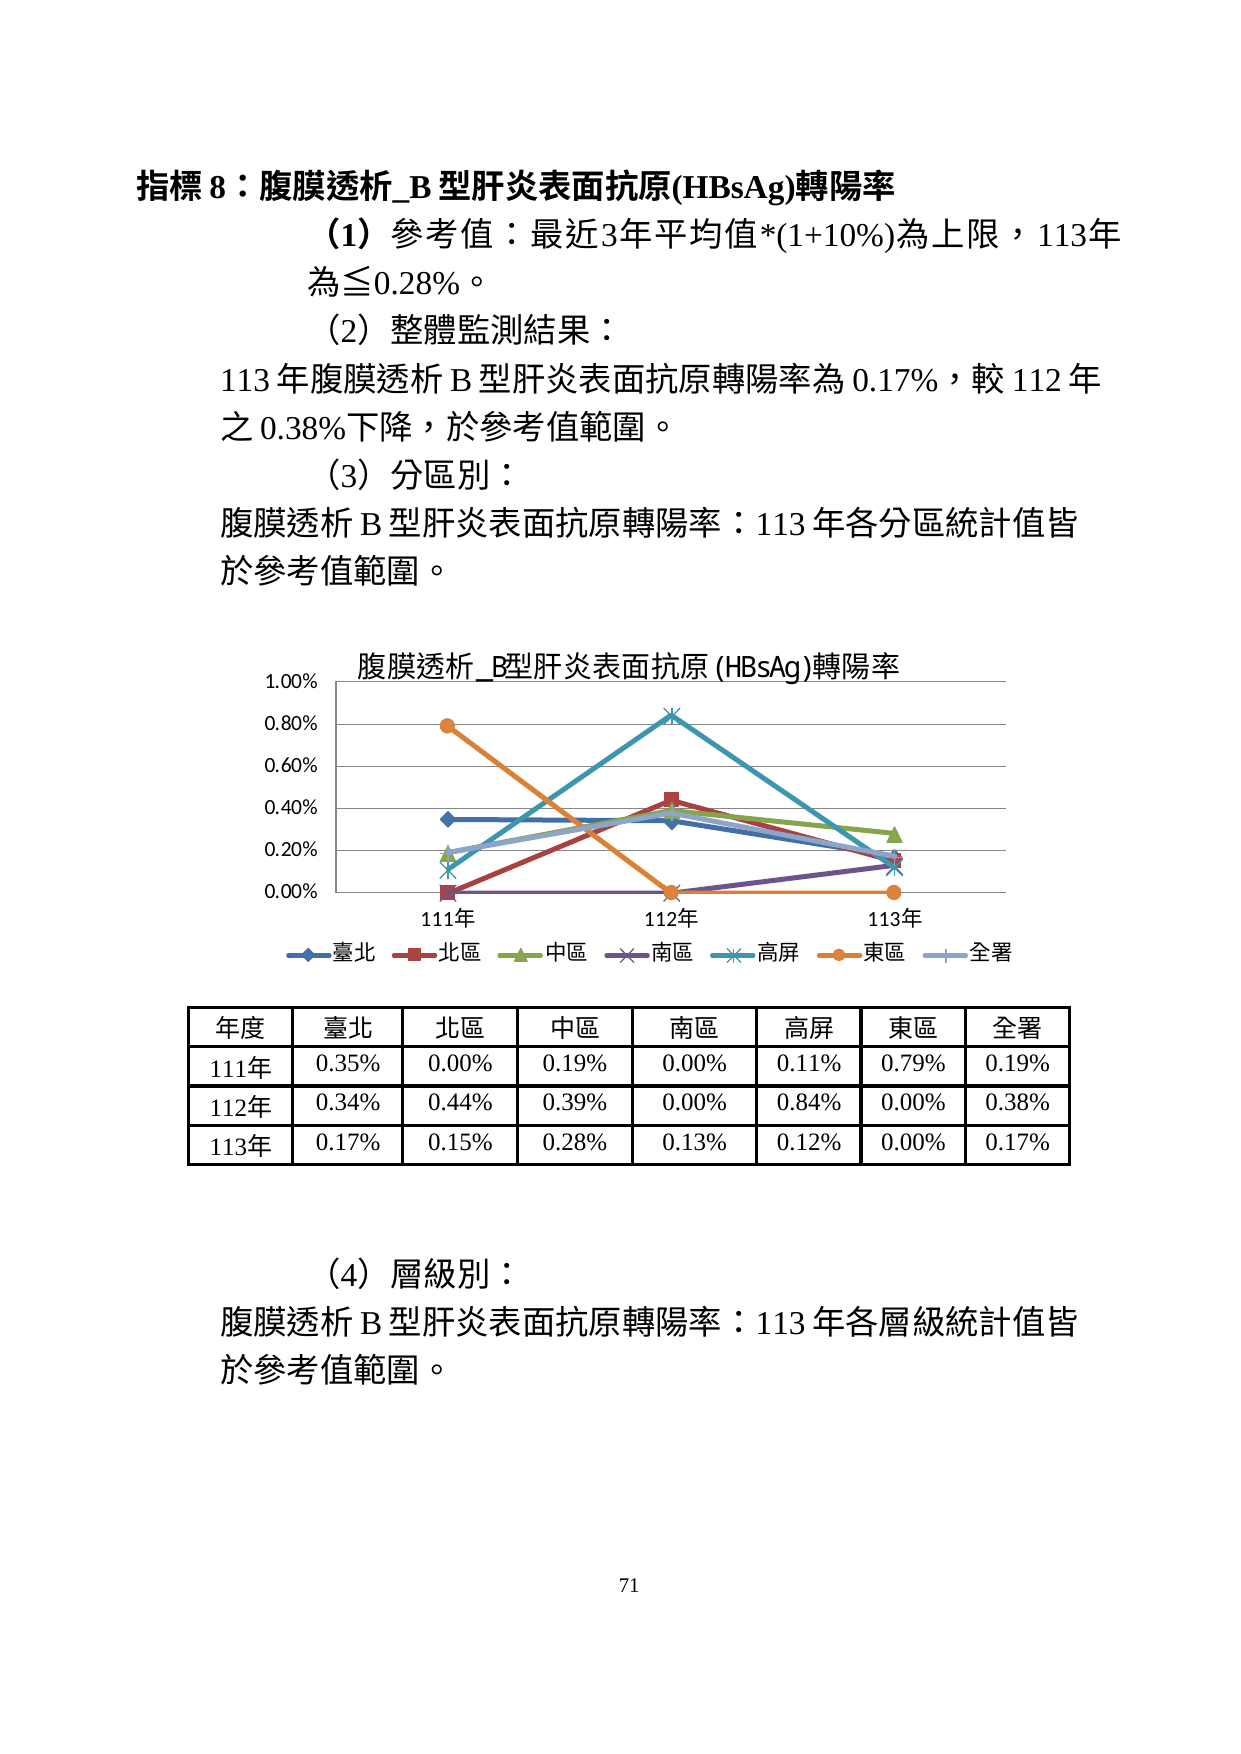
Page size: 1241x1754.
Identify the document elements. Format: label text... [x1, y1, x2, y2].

text 113年腹膜透析B型肝炎表面抗原轉陽率為0.17%，較112年之0.38%下降，於參考值範圍。 [220, 352, 1111, 449]
table_cell 113年 [190, 1127, 291, 1163]
table_cell 0.00% [404, 1048, 516, 1084]
table_cell 0.28% [519, 1127, 631, 1163]
table_cell 0.00% [634, 1088, 755, 1124]
table_cell 0.00% [863, 1088, 964, 1124]
table_header 東區 [863, 1009, 964, 1045]
table_header 高屏 [758, 1009, 859, 1045]
table_cell 0.84% [758, 1088, 859, 1124]
list 層級別： [307, 1248, 1122, 1296]
table_cell 0.00% [863, 1127, 964, 1163]
table_cell 0.34% [294, 1088, 401, 1124]
text 腹膜透析B型肝炎表面抗原轉陽率：113年各層級統計值皆於參考值範圍。 [220, 1296, 1111, 1392]
table_cell 0.35% [294, 1048, 401, 1084]
table_cell 0.15% [404, 1127, 516, 1163]
list 整體監測結果： [307, 304, 1122, 352]
table_header 臺北 [294, 1009, 401, 1045]
table_cell 0.38% [967, 1088, 1068, 1124]
list 參考值：最近3年平均值*(1+10%)為上限，113年為≦0.28%。 [307, 208, 1122, 304]
table_cell 112年 [190, 1088, 291, 1124]
table_cell 0.19% [519, 1048, 631, 1084]
table_header 年度 [190, 1009, 291, 1045]
table_cell 0.12% [758, 1127, 859, 1163]
table_header 北區 [404, 1009, 516, 1045]
text 腹膜透析B型肝炎表面抗原轉陽率：113年各分區統計值皆於參考值範圍。 [220, 497, 1111, 593]
table_cell 0.17% [294, 1127, 401, 1163]
list 分區別： [307, 449, 1122, 497]
table_cell 0.00% [634, 1048, 755, 1084]
table_cell 0.11% [758, 1048, 859, 1084]
table_cell 111年 [190, 1048, 291, 1084]
table_cell 0.44% [404, 1088, 516, 1124]
table_header 南區 [634, 1009, 755, 1045]
table_header 中區 [519, 1009, 631, 1045]
table_cell 0.19% [967, 1048, 1068, 1084]
table_cell 0.39% [519, 1088, 631, 1124]
subtitle 指標8：腹膜透析_B型肝炎表面抗原(HBsAg)轉陽率 [136, 159, 1122, 208]
table_cell 0.79% [863, 1048, 964, 1084]
table_cell 0.17% [967, 1127, 1068, 1163]
table_header 全署 [967, 1009, 1068, 1045]
table_cell 0.13% [634, 1127, 755, 1163]
